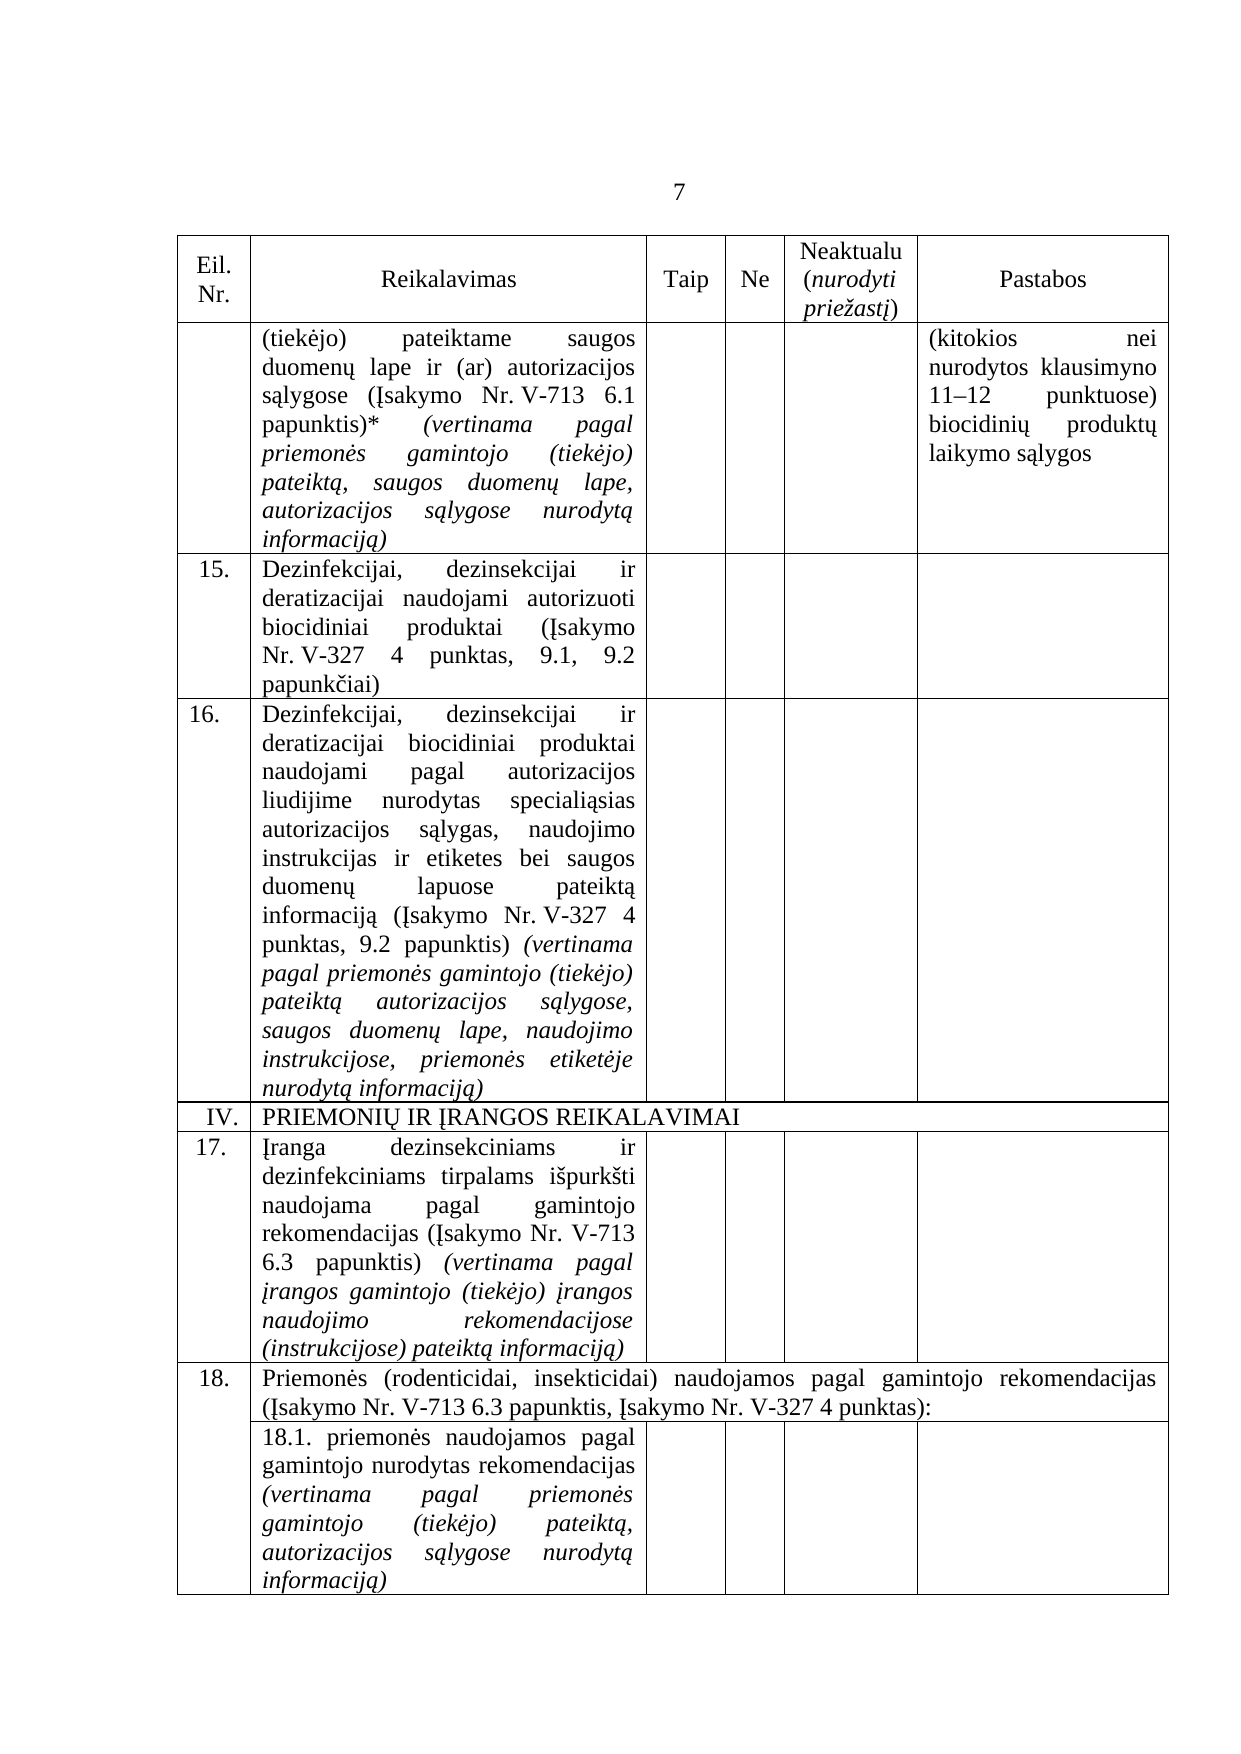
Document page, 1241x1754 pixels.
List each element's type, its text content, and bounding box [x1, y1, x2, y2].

table_cell IV. [178, 1103, 250, 1131]
table_cell [647, 699, 725, 1101]
table_cell [647, 554, 725, 698]
table_header Eil. Nr. [178, 236, 250, 322]
table_header Pastabos [918, 236, 1168, 322]
table_header Reikalavimas [251, 236, 646, 322]
table_cell [785, 699, 917, 1101]
table_cell Priemonės (rodenticidai, insekticidai) naudojamos pagal gamintojo rekomendacijas (Įsakymo Nr. V-713 6.3 papunktis, Įsakymo Nr. V-327 4 punktas): [251, 1363, 1168, 1421]
table_cell [785, 323, 917, 553]
table_cell 15. [178, 554, 250, 698]
table_cell [785, 1422, 917, 1594]
table_cell Dezinfekcijai, dezinsekcijai ir deratizacijai biocidiniai produktai naudojami pagal autorizacijos liudijime nurodytas specialiąsias autorizacijos sąlygas, naudojimo instrukcijas ir etiketes bei saugos duomenų lapuose pateiktą informaciją (Įsakymo Nr. V-327 4 punktas, 9.2 papunktis) (vertinama pagal priemonės gamintojo (tiekėjo) pateiktą autorizacijos sąlygose, saugos duomenų lape, naudojimo instrukcijose, priemonės etiketėje nurodytą informaciją) [251, 699, 646, 1101]
table_cell [918, 1422, 1168, 1594]
table_cell [918, 699, 1168, 1101]
table_cell [647, 323, 725, 553]
table_cell [647, 1422, 725, 1594]
table_cell [918, 554, 1168, 698]
table_cell [726, 554, 784, 698]
table_cell [726, 699, 784, 1101]
table_cell Įranga dezinsekciniams ir dezinfekciniams tirpalams išpurkšti naudojama pagal gamintojo rekomendacijas (Įsakymo Nr. V-713 6.3 papunktis) (vertinama pagal įrangos gamintojo (tiekėjo) įrangos naudojimo rekomendacijose (instrukcijose) pateiktą informaciją) [251, 1132, 646, 1362]
table_cell [785, 554, 917, 698]
table_header Neaktualu (nurodyti priežastį) [785, 236, 917, 322]
table_cell (kitokios nei nurodytos klausimyno 11–12 punktuose) biocidinių produktų laikymo sąlygos [918, 323, 1168, 553]
table_header Ne [726, 236, 784, 322]
table_header Taip [647, 236, 725, 322]
table_cell 18. [178, 1363, 250, 1594]
table_cell [918, 1132, 1168, 1362]
table_cell [726, 1132, 784, 1362]
table_cell [647, 1132, 725, 1362]
table_cell (tiekėjo) pateiktame saugos duomenų lape ir (ar) autorizacijos sąlygose (Įsakymo Nr. V-713 6.1 papunktis)* (vertinama pagal priemonės gamintojo (tiekėjo) pateiktą, saugos duomenų lape, autorizacijos sąlygose nurodytą informaciją) [251, 323, 646, 553]
table_cell PRIEMONIŲ IR ĮRANGOS REIKALAVIMAI [251, 1103, 1168, 1131]
table_cell [726, 1422, 784, 1594]
table_cell 16. [178, 699, 250, 1101]
table_cell [726, 323, 784, 553]
table_cell [178, 323, 250, 553]
table_cell 18.1. priemonės naudojamos pagal gamintojo nurodytas rekomendacijas (vertinama pagal priemonės gamintojo (tiekėjo) pateiktą, autorizacijos sąlygose nurodytą informaciją) [251, 1422, 646, 1594]
table_cell [785, 1132, 917, 1362]
table_cell 17. [178, 1132, 250, 1362]
table_cell Dezinfekcijai, dezinsekcijai ir deratizacijai naudojami autorizuoti biocidiniai produktai (Įsakymo Nr. V-327 4 punktas, 9.1, 9.2 papunkčiai) [251, 554, 646, 698]
